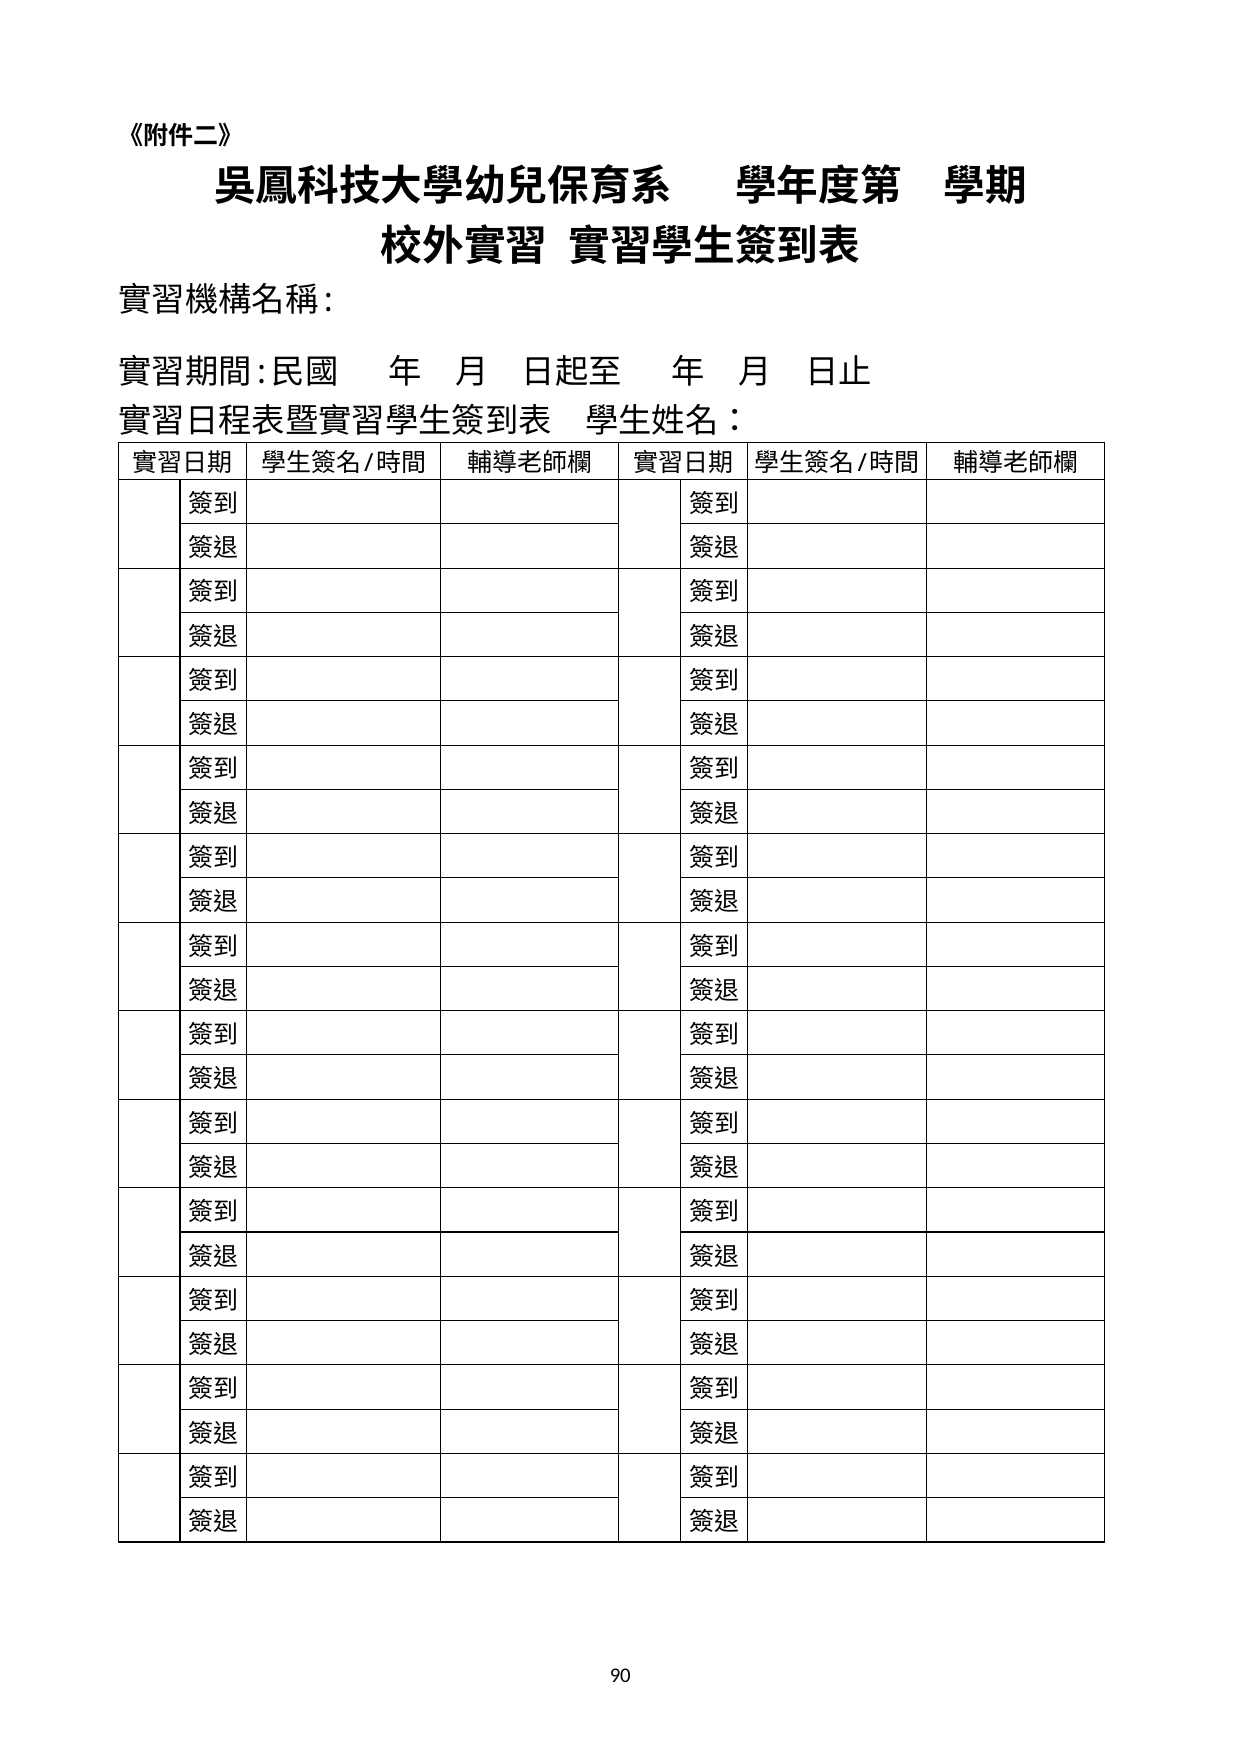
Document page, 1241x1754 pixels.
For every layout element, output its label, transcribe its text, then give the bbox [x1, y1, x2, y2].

table_cell [247, 1365, 440, 1408]
table_cell [119, 834, 179, 922]
table_cell [619, 1100, 680, 1187]
table_cell 簽到 [681, 923, 747, 966]
table_cell [927, 746, 1104, 789]
table_cell [927, 480, 1104, 523]
table_cell [927, 1188, 1104, 1231]
table_cell [441, 569, 618, 612]
table_cell 簽退 [181, 1055, 246, 1099]
table_cell [441, 1100, 618, 1143]
table_cell [927, 1233, 1104, 1276]
table_cell 簽到 [181, 1277, 246, 1320]
text 實習期間:民國 年 月 日起至 年 月 日止 [118, 345, 1122, 393]
table_cell [748, 1144, 926, 1187]
table_cell [247, 923, 440, 966]
table_cell [119, 746, 179, 833]
table_cell 簽退 [681, 701, 747, 744]
table_cell [927, 569, 1104, 612]
table_cell [619, 1277, 680, 1364]
table_cell [441, 1233, 618, 1276]
table_cell [441, 613, 618, 656]
table_cell [247, 1188, 440, 1231]
table_cell [247, 967, 440, 1010]
table_cell 簽退 [681, 524, 747, 567]
table_cell 簽退 [181, 701, 246, 744]
table_cell 簽退 [181, 613, 246, 656]
table_cell [247, 524, 440, 567]
table_cell [619, 834, 680, 922]
table_cell [247, 1277, 440, 1320]
table_cell [619, 480, 680, 567]
table_cell 簽退 [181, 1321, 246, 1364]
table_cell 簽到 [181, 569, 246, 612]
table_cell 簽到 [181, 1100, 246, 1143]
table_cell [441, 834, 618, 877]
table_cell [619, 1011, 680, 1099]
table_cell [441, 701, 618, 744]
text 實習日程表暨實習學生簽到表 學生姓名： [118, 393, 1122, 442]
table_cell [441, 878, 618, 922]
table_cell [119, 1188, 179, 1276]
table_cell [927, 1011, 1104, 1054]
table_cell [119, 1100, 179, 1187]
table_cell 簽退 [681, 613, 747, 656]
table_cell [927, 1321, 1104, 1364]
table_cell [927, 1498, 1104, 1541]
table_cell [619, 569, 680, 656]
table_cell [441, 1454, 618, 1497]
table_header 實習日期 [119, 443, 246, 479]
table_cell 簽退 [681, 1321, 747, 1364]
table_cell 簽到 [181, 657, 246, 700]
table_cell 簽退 [181, 1233, 246, 1276]
table_cell 簽到 [181, 480, 246, 523]
table_cell [119, 923, 179, 1010]
table_cell 簽退 [181, 967, 246, 1010]
table_cell 簽退 [181, 1144, 246, 1187]
table_cell 簽到 [681, 834, 747, 877]
table_cell [927, 1100, 1104, 1143]
table_cell [748, 1188, 926, 1231]
table_cell [441, 480, 618, 523]
table_cell [119, 1011, 179, 1099]
table_cell [619, 923, 680, 1010]
table_cell 簽到 [681, 1454, 747, 1497]
table_cell 簽退 [181, 790, 246, 833]
table_cell [748, 1321, 926, 1364]
text 校外實習 實習學生簽到表 [118, 212, 1122, 272]
table_cell [748, 569, 926, 612]
table_cell [619, 1454, 680, 1541]
table_cell [119, 480, 179, 567]
table_cell [119, 657, 179, 744]
table_cell [927, 613, 1104, 656]
table_cell [119, 1277, 179, 1364]
table_cell [247, 1055, 440, 1099]
table_cell 簽退 [681, 1055, 747, 1099]
table_cell [927, 1277, 1104, 1320]
table_cell [748, 1410, 926, 1453]
table_cell [619, 657, 680, 744]
table_cell [927, 1055, 1104, 1099]
table_cell 簽退 [681, 1233, 747, 1276]
table_cell [441, 967, 618, 1010]
table_cell 簽到 [681, 746, 747, 789]
table_header 學生簽名/時間 [247, 443, 440, 479]
text 《附件二》 [118, 115, 1122, 152]
table_cell [247, 569, 440, 612]
table_cell [247, 1321, 440, 1364]
table_cell [927, 1410, 1104, 1453]
table_cell [441, 1011, 618, 1054]
table_cell 簽到 [681, 1100, 747, 1143]
table_cell [748, 1011, 926, 1054]
table_cell [748, 701, 926, 744]
table_cell [748, 878, 926, 922]
table_cell 簽到 [681, 657, 747, 700]
table_cell [927, 967, 1104, 1010]
table_cell [927, 1144, 1104, 1187]
table_cell 簽退 [681, 878, 747, 922]
table_cell [441, 1055, 618, 1099]
table_cell 簽到 [681, 1277, 747, 1320]
table_cell [927, 878, 1104, 922]
table_header 實習日期 [619, 443, 747, 479]
table_cell [619, 746, 680, 833]
table_cell [119, 1454, 179, 1541]
table_cell [441, 1277, 618, 1320]
table_cell [247, 790, 440, 833]
table_cell 簽到 [681, 1188, 747, 1231]
table_cell [927, 524, 1104, 567]
table_cell [247, 1454, 440, 1497]
table_cell [619, 1188, 680, 1276]
table_cell 簽到 [181, 1188, 246, 1231]
table_cell [748, 967, 926, 1010]
table_cell 簽退 [681, 1410, 747, 1453]
table_cell [247, 1100, 440, 1143]
table_cell [927, 1454, 1104, 1497]
table_cell [927, 834, 1104, 877]
table_cell [748, 657, 926, 700]
table_header 輔導老師欄 [441, 443, 618, 479]
table_cell [927, 1365, 1104, 1408]
table_cell 簽到 [681, 480, 747, 523]
table_cell [247, 480, 440, 523]
table_cell [247, 613, 440, 656]
table_cell [441, 1144, 618, 1187]
table_cell [748, 1055, 926, 1099]
table_cell 簽退 [681, 790, 747, 833]
table_cell [441, 923, 618, 966]
table_cell [441, 1498, 618, 1541]
table_cell [441, 1188, 618, 1231]
table_header 輔導老師欄 [927, 443, 1104, 479]
table_header 學生簽名/時間 [748, 443, 926, 479]
table_cell [247, 1233, 440, 1276]
table_cell [748, 1498, 926, 1541]
table_cell [619, 1365, 680, 1453]
table_cell 簽到 [181, 1454, 246, 1497]
table_cell [247, 878, 440, 922]
table_cell [441, 746, 618, 789]
table_cell [927, 701, 1104, 744]
table_cell [748, 480, 926, 523]
table_cell [748, 524, 926, 567]
table_cell [748, 790, 926, 833]
table_cell [748, 1454, 926, 1497]
table_cell [927, 923, 1104, 966]
table_cell [441, 1321, 618, 1364]
table_cell [927, 657, 1104, 700]
table_cell 簽到 [181, 746, 246, 789]
table_cell [247, 746, 440, 789]
table_cell 簽到 [681, 569, 747, 612]
table_cell 簽退 [181, 1410, 246, 1453]
table_cell 簽到 [681, 1365, 747, 1408]
table_cell [441, 1365, 618, 1408]
table_cell 簽退 [681, 967, 747, 1010]
table_cell 簽到 [181, 834, 246, 877]
text 吳鳳科技大學幼兒保育系 學年度第 學期 [118, 152, 1122, 212]
table_cell 簽退 [181, 878, 246, 922]
table_cell [748, 613, 926, 656]
table_cell [247, 834, 440, 877]
table_cell 簽到 [181, 1011, 246, 1054]
table_cell [247, 657, 440, 700]
table_cell [748, 1233, 926, 1276]
table_cell [441, 1410, 618, 1453]
table_cell [748, 923, 926, 966]
table_cell 簽退 [681, 1144, 747, 1187]
table_cell 簽到 [681, 1011, 747, 1054]
table_cell 簽到 [181, 923, 246, 966]
table_cell [748, 1100, 926, 1143]
table_cell [748, 1277, 926, 1320]
table_cell [247, 1410, 440, 1453]
table_cell [247, 1011, 440, 1054]
table_cell [748, 834, 926, 877]
table_cell [247, 1498, 440, 1541]
table_cell 簽到 [181, 1365, 246, 1408]
table_cell 簽退 [181, 524, 246, 567]
table_cell 簽退 [181, 1498, 246, 1541]
table_cell [748, 746, 926, 789]
table_cell [247, 1144, 440, 1187]
table_cell [927, 790, 1104, 833]
text 實習機構名稱: [118, 272, 1122, 321]
table_cell [441, 790, 618, 833]
table_cell [441, 524, 618, 567]
table_cell [119, 569, 179, 656]
table_cell [247, 701, 440, 744]
table_cell [748, 1365, 926, 1408]
table_cell 簽退 [681, 1498, 747, 1541]
table_cell [119, 1365, 179, 1453]
table_cell [441, 657, 618, 700]
